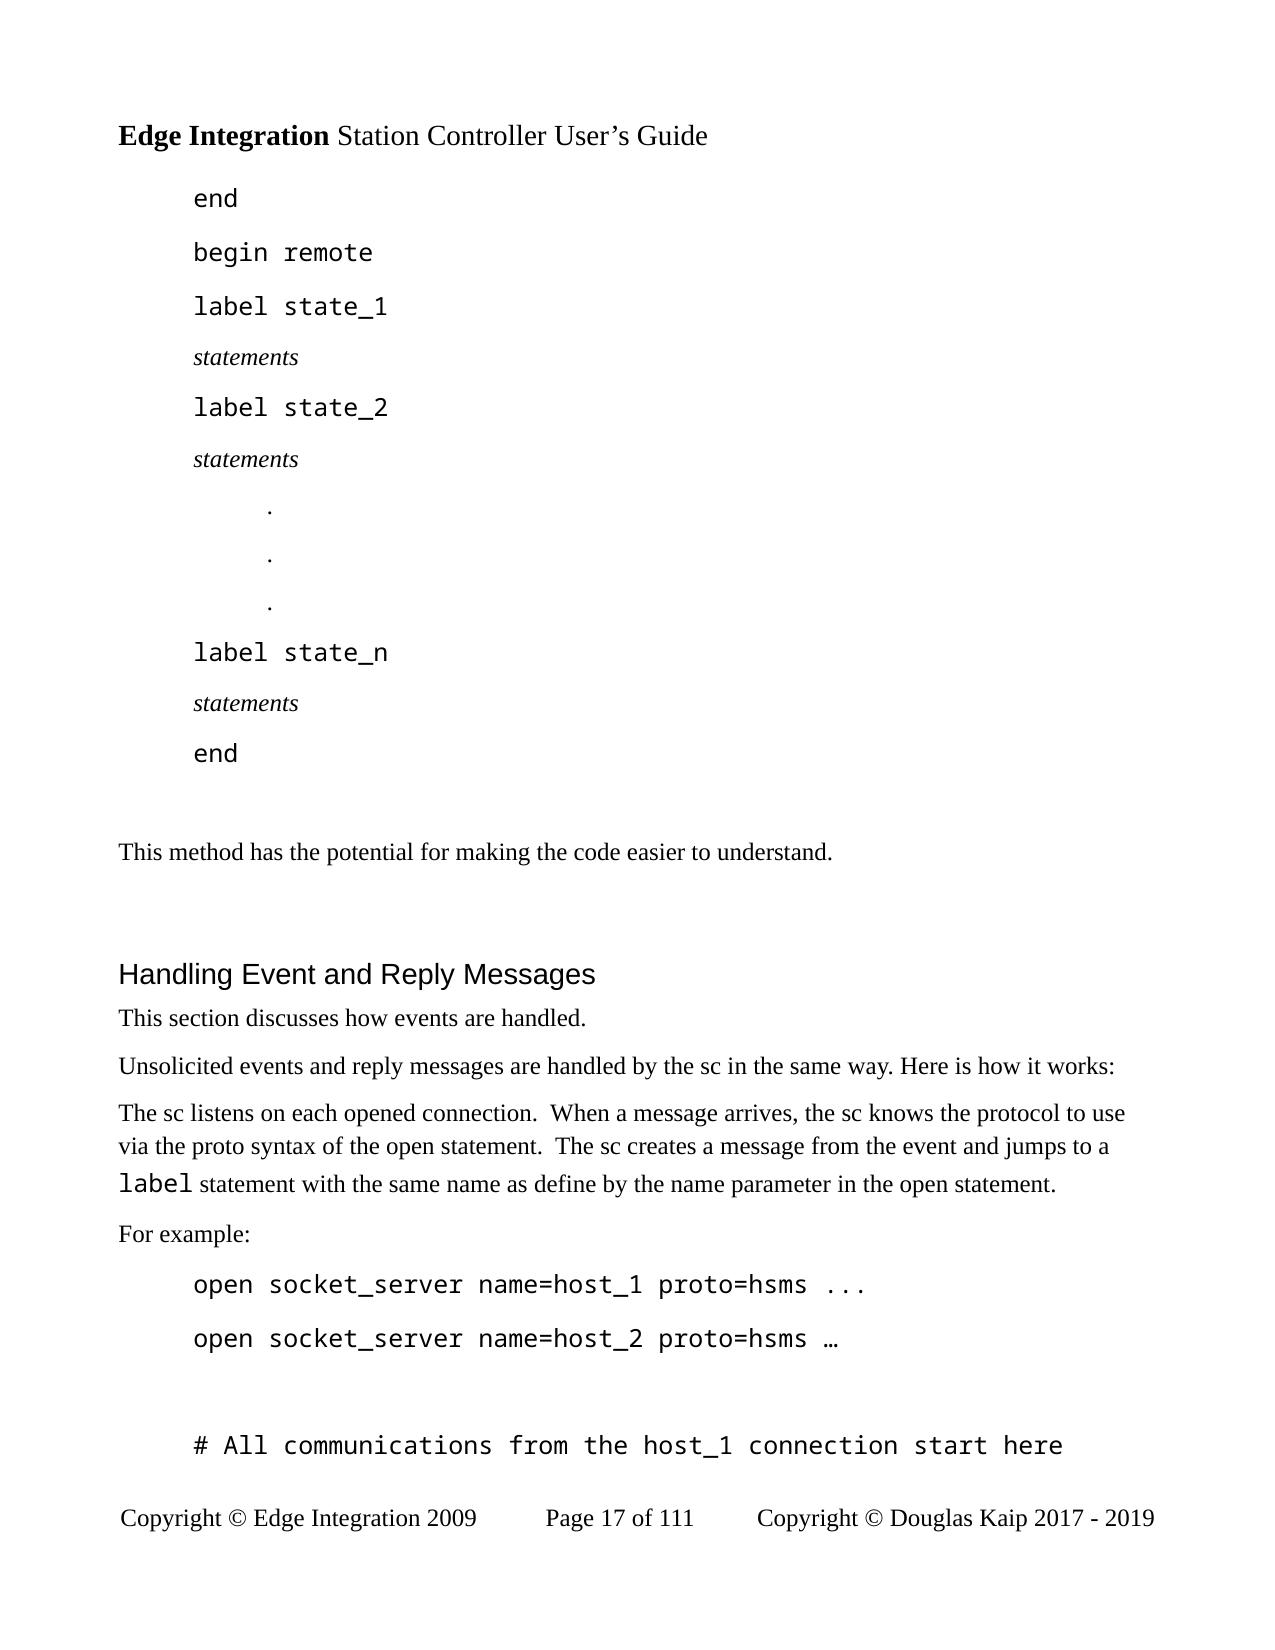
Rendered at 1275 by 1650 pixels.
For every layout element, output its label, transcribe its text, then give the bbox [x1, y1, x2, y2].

text This method has the potential for making the code easier to understand. [118, 837, 1157, 866]
text . [193, 539, 1157, 568]
text end [193, 181, 1157, 215]
text label state_2 [193, 390, 1157, 424]
text label state_1 [193, 289, 1157, 323]
text The sc listens on each opened connection. When a message arrives, the sc knows the protocol to use via the proto syntax of the open statement. The sc creates a message from the event and jumps to a label statement with the same name as define by the name parameter in the open statement. [118, 1098, 1157, 1199]
text statements [193, 688, 1157, 717]
text end [193, 736, 1157, 769]
text open socket_server name=host_2 proto=hsms … [193, 1320, 1157, 1354]
text . [193, 587, 1157, 615]
text . [193, 491, 1157, 520]
text This section discusses how events are handled. [118, 1003, 1157, 1032]
text Unsolicited events and reply messages are handled by the sc in the same way. Here is how it works: [118, 1051, 1157, 1079]
text begin remote [193, 235, 1157, 269]
text # All communications from the host_1 connection start here [193, 1428, 1157, 1462]
text statements [193, 444, 1157, 472]
text For example: [118, 1219, 1157, 1248]
text open socket_server name=host_1 proto=hsms ... [193, 1267, 1157, 1301]
text statements [193, 342, 1157, 371]
text label state_n [193, 634, 1157, 668]
subtitle Handling Event and Reply Messages [118, 957, 1157, 991]
